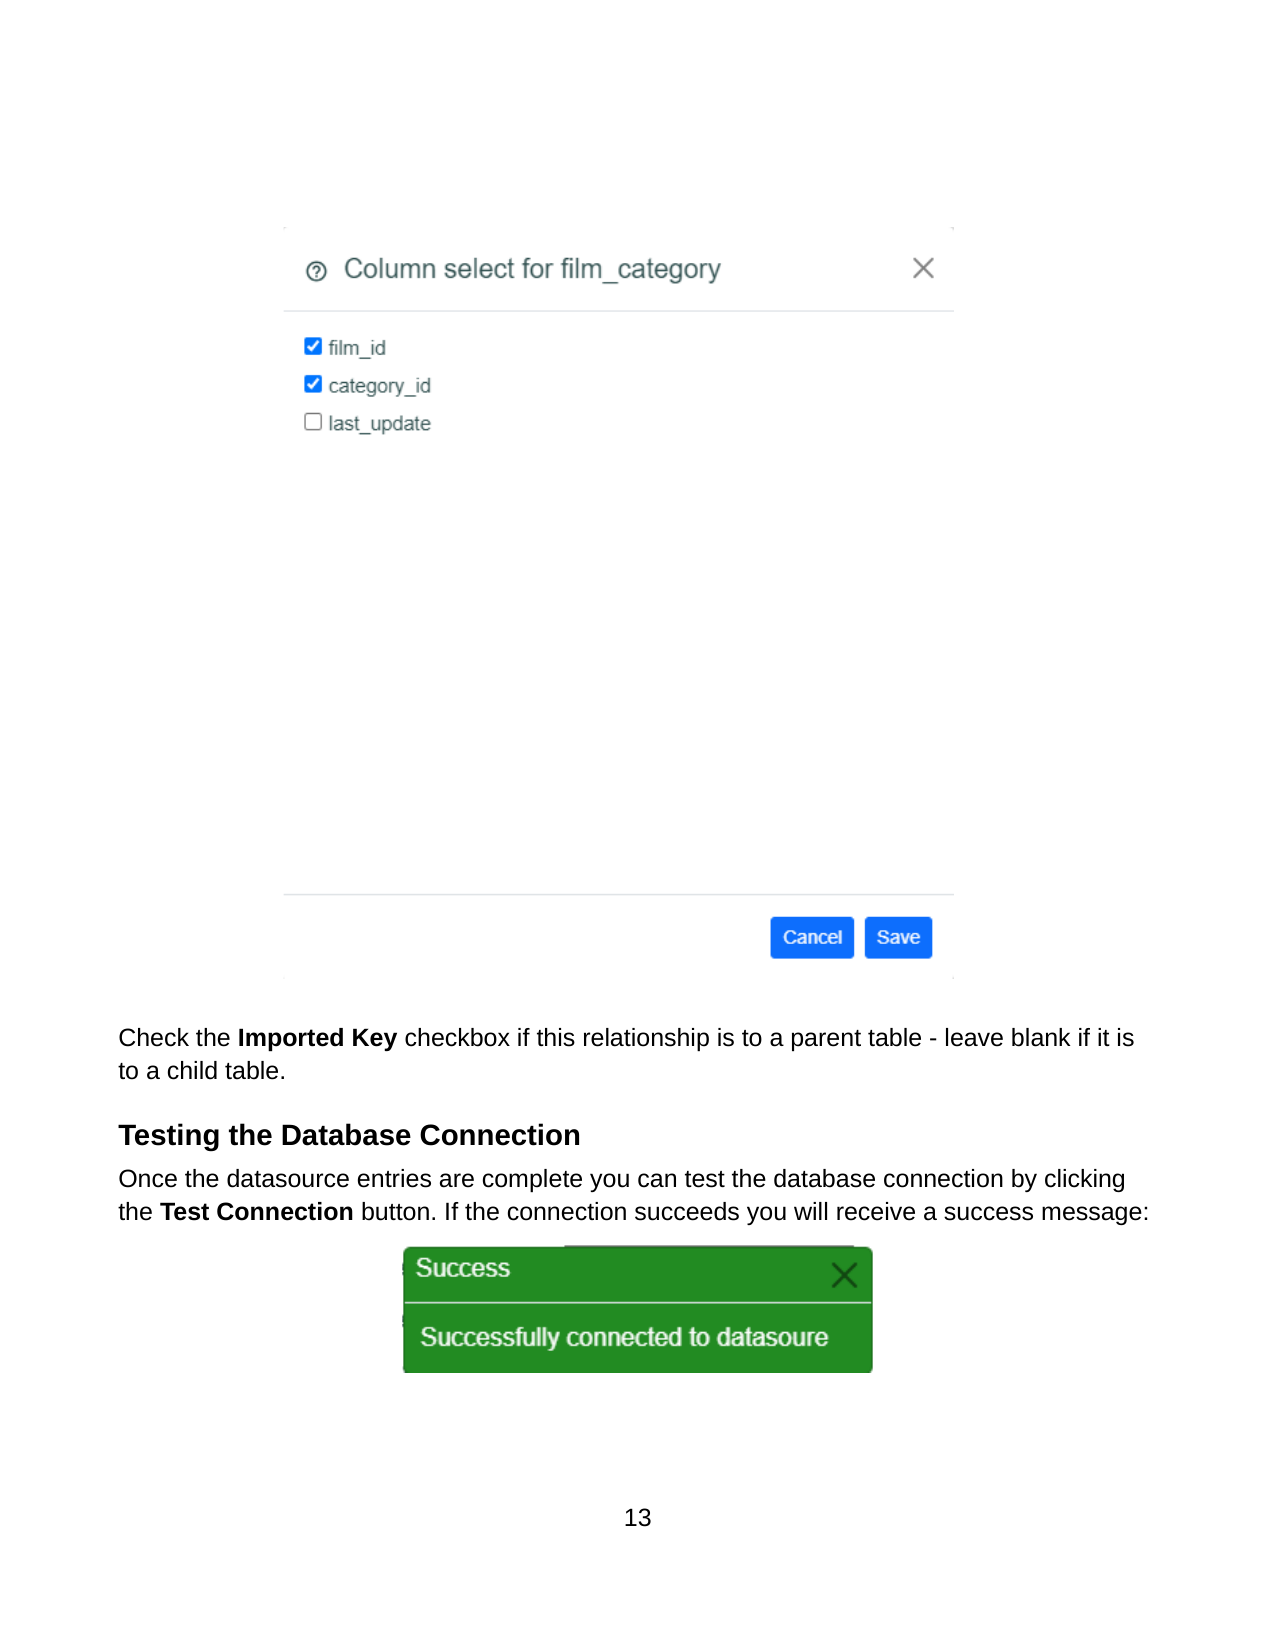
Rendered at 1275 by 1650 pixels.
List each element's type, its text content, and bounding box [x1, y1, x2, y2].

text Check the Imported Key checkbox if this relationship is to a parent table - leave blank if it is to a child table. [118, 1023, 1157, 1084]
picture [283, 227, 954, 979]
text Once the datasource entries are complete you can test the database connection by clicking the Test Connection button. If the connection succeeds you will receive a success message: [118, 1164, 1157, 1226]
picture [402, 1244, 873, 1373]
subtitle Testing the Database Connection [118, 1118, 1157, 1152]
